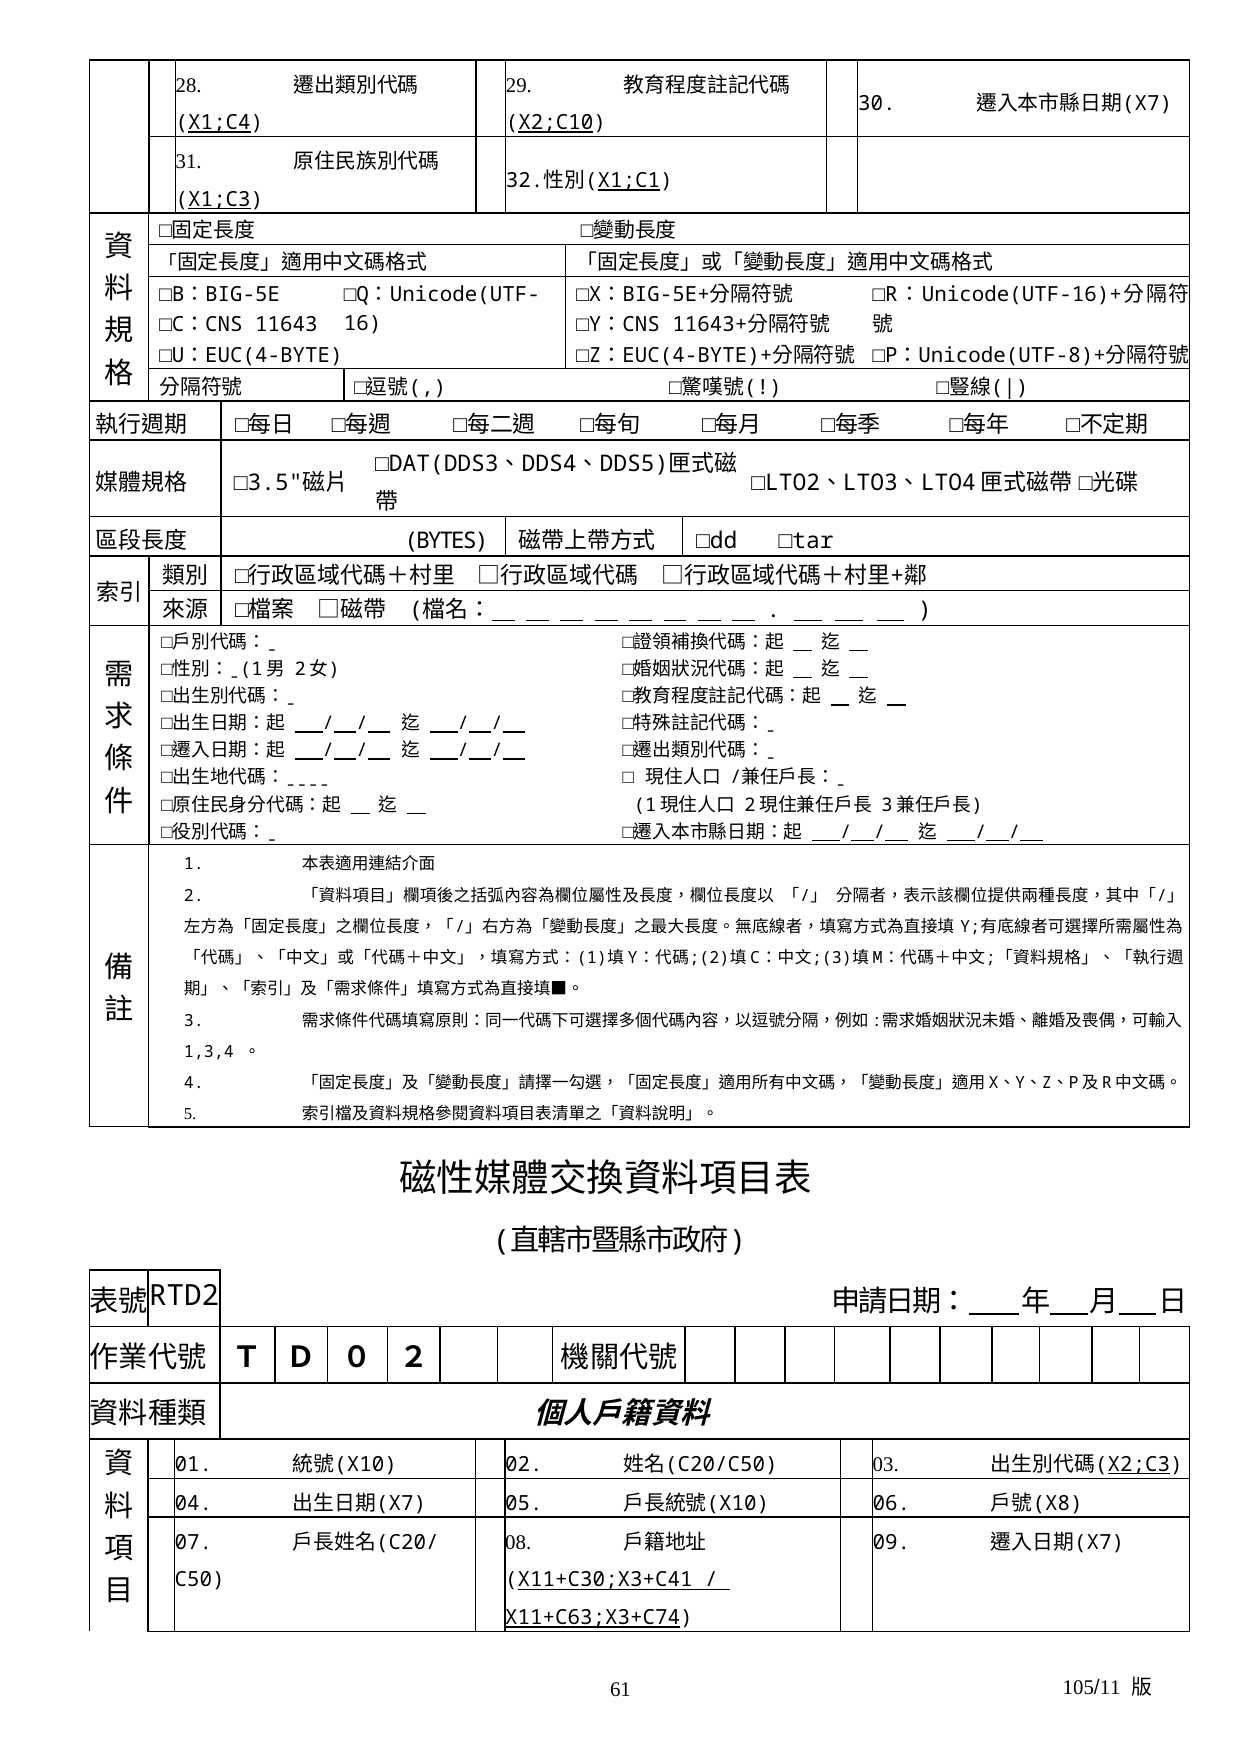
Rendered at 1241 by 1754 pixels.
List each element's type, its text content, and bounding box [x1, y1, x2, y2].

table_cell □DAT(DDS3、DDS4、DDS5)匣式磁帶 [375, 441, 751, 516]
table_cell Ｄ [276, 1327, 327, 1382]
table_cell □變動長度 [570, 214, 1189, 244]
table_cell 機關代號 [553, 1327, 684, 1382]
table_cell [150, 61, 175, 136]
table_cell [835, 1327, 889, 1382]
table_header RTD2 [149, 1271, 219, 1326]
table_cell □每日 [222, 402, 332, 439]
table_cell [786, 1327, 834, 1382]
table_header 表號 [90, 1271, 147, 1326]
table_cell □3.5"磁片 [222, 441, 375, 516]
table_cell □每年 [949, 402, 1066, 439]
table_cell [858, 137, 1189, 212]
table_cell □每季 [821, 402, 949, 439]
table_cell □R：Unicode(UTF-16)+分隔符號 □P：Unicode(UTF-8)+分隔符號 [872, 277, 1189, 368]
table_cell 磁帶上帶方式 [506, 517, 682, 555]
table_cell 備註 [90, 845, 148, 1126]
table_cell □光碟 [1079, 441, 1189, 516]
table_cell 資料種類 [90, 1384, 219, 1438]
table_cell [476, 1440, 504, 1477]
table_cell 索引 [90, 557, 148, 625]
table_cell □豎線(|) [926, 369, 1189, 400]
table_cell □每月 [702, 402, 821, 439]
table_cell [993, 1327, 1039, 1382]
table_header 磁性媒體交換資料項目表 [262, 1153, 949, 1211]
table_cell □每二週 [453, 402, 580, 439]
table_cell 媒體規格 [90, 441, 220, 516]
table_cell 個人戶籍資料 [221, 1384, 1189, 1438]
table_cell 遷入日期(X7) [873, 1518, 1189, 1631]
table_cell [149, 1440, 174, 1477]
table_cell 來源 [150, 591, 220, 625]
table_cell Ｔ [221, 1327, 274, 1382]
table_cell 分隔符號 [149, 369, 343, 400]
table_cell [841, 1518, 872, 1631]
table_cell □驚嘆號(!) [659, 369, 926, 400]
table_cell 本表適用連結介面 「資料項目」欄項後之括弧內容為欄位屬性及長度，欄位長度以 「/」 分隔者，表示該欄位提供兩種長度，其中「/」左方為「固定長度」之欄位長度，「/」右方為「變動長度」之最大長度。無底線者，填寫方式為直接填Y;有底線者可選擇所需屬性為「代碼」、「中文」或「代碼＋中文」，填寫方式：(1)填Y：代碼;(2)填C：中文;(3)填M：代碼＋中文;「資料規格」、「執行週期」、「索引」及「需求條件」填寫方式為直接填■。 需求條件代碼填寫原則：同一代碼下可選擇多個代碼內容，以逗號分隔，例如:需求婚姻狀況未婚、離婚及喪偶，可輸入1,3,4 。 「固定長度」及「變動長度」請擇一勾選，「固定長度」適用所有中文碼，「變動長度」適用X、Y、Z、P及R中文碼。 索引檔及資料規格參閱資料項目表清單之「資料說明」。 [149, 845, 1189, 1126]
table_cell □不定期 [1066, 402, 1189, 439]
table_cell □Q：Unicode(UTF-16) [344, 277, 565, 368]
table_cell 出生別代碼(X2;C3) [873, 1440, 1189, 1477]
table_cell 32.性別(X1;C1) [506, 137, 826, 212]
table_cell [941, 1327, 991, 1382]
table_cell 區段長度 [90, 517, 220, 555]
text (直轄市暨縣市政府) [89, 1223, 1152, 1257]
table_cell □每週 [332, 402, 453, 439]
table_cell 姓名(C20/C50) [506, 1440, 840, 1477]
table_cell □LTO2、LTO3、LTO4匣式磁帶 [751, 441, 1078, 516]
table_cell 執行週期 [90, 402, 220, 439]
table_cell 資料規格 [90, 214, 148, 400]
table_cell 資料項目 [90, 1440, 147, 1631]
table_cell [150, 137, 175, 212]
table_cell □固定長度 [149, 214, 570, 244]
table_cell 「固定長度」或「變動長度」適用中文碼格式 [566, 245, 1189, 276]
table_cell (BYTES) [222, 517, 505, 555]
table_cell [149, 1518, 174, 1631]
table_cell □逗號(,) [345, 369, 658, 400]
table_cell 戶號(X8) [873, 1479, 1189, 1516]
table_cell [736, 1327, 784, 1382]
table_cell 出生日期(X7) [175, 1479, 475, 1516]
table_cell [841, 1440, 872, 1477]
table_cell [827, 137, 857, 212]
table_cell ０ [328, 1327, 387, 1382]
table_cell □每旬 [580, 402, 702, 439]
table_cell 戶長姓名(C20/C50) [175, 1518, 475, 1631]
table_cell 遷出類別代碼(X1;C4) [176, 61, 475, 136]
table_cell [477, 61, 505, 136]
table_cell 「固定長度」適用中文碼格式 [149, 245, 565, 276]
table_cell ２ [388, 1327, 439, 1382]
table_cell 戶籍地址(X11+C30;X3+C41 / X11+C63;X3+C74) [506, 1518, 840, 1631]
table_cell 原住民族別代碼(X1;C3) [176, 137, 475, 212]
table_cell [476, 1518, 504, 1631]
table_cell □行政區域代碼＋村里 □行政區域代碼 □行政區域代碼＋村里+鄰 [222, 557, 1189, 590]
table_cell □檔案 □磁帶 (檔名： . ) [222, 591, 1189, 625]
table_cell [1093, 1327, 1139, 1382]
table_header 申請日期： 年 月 日 [221, 1269, 1189, 1326]
table_cell □戶別代碼：ˍ □性別：ˍ(1男 2女) □出生別代碼：ˍ □出生日期：起 / / 迄 / / □遷入日期：起 / / 迄 / / □出生地代碼：ˍˍˍˍ □原住民身分代碼：起 迄 □役別代碼：ˍ [150, 626, 622, 844]
table_cell [441, 1327, 497, 1382]
table_cell [90, 61, 148, 212]
table_cell [1040, 1327, 1091, 1382]
table_cell [841, 1479, 872, 1516]
table_cell 戶長統號(X10) [506, 1479, 840, 1516]
table_cell [498, 1327, 552, 1382]
table_cell □證領補換代碼：起 迄 □婚姻狀況代碼：起 迄 □教育程度註記代碼：起 迄 □特殊註記代碼：ˍ □遷出類別代碼：ˍ 現住人口 /兼任戶長：ˍ (1現住人口 2現住兼任戶長 3兼任戶長) □遷入本市縣日期：起 / / 迄 / / [622, 626, 1189, 844]
table_cell [477, 137, 505, 212]
table_cell [891, 1327, 939, 1382]
table_cell [827, 61, 857, 136]
table_cell 教育程度註記代碼(X2;C10) [506, 61, 826, 136]
table_cell [686, 1327, 734, 1382]
table_cell 類別 [150, 557, 220, 590]
table_cell 統號(X10) [175, 1440, 475, 1477]
table_cell □X：BIG-5E+分隔符號 □Y：CNS 11643+分隔符號 □Z：EUC(4-BYTE)+分隔符號 [566, 277, 872, 368]
table_cell □dd □tar [683, 517, 1189, 555]
table_cell □B：BIG-5E □C：CNS 11643 □U：EUC(4-BYTE) [149, 277, 344, 368]
table_cell 需求條件 [90, 626, 148, 844]
table_cell [149, 1479, 174, 1516]
table_cell [1140, 1327, 1189, 1382]
table_cell 作業代號 [90, 1327, 219, 1382]
table_cell 遷入本市縣日期(X7) [858, 61, 1189, 136]
table_cell [476, 1479, 504, 1516]
